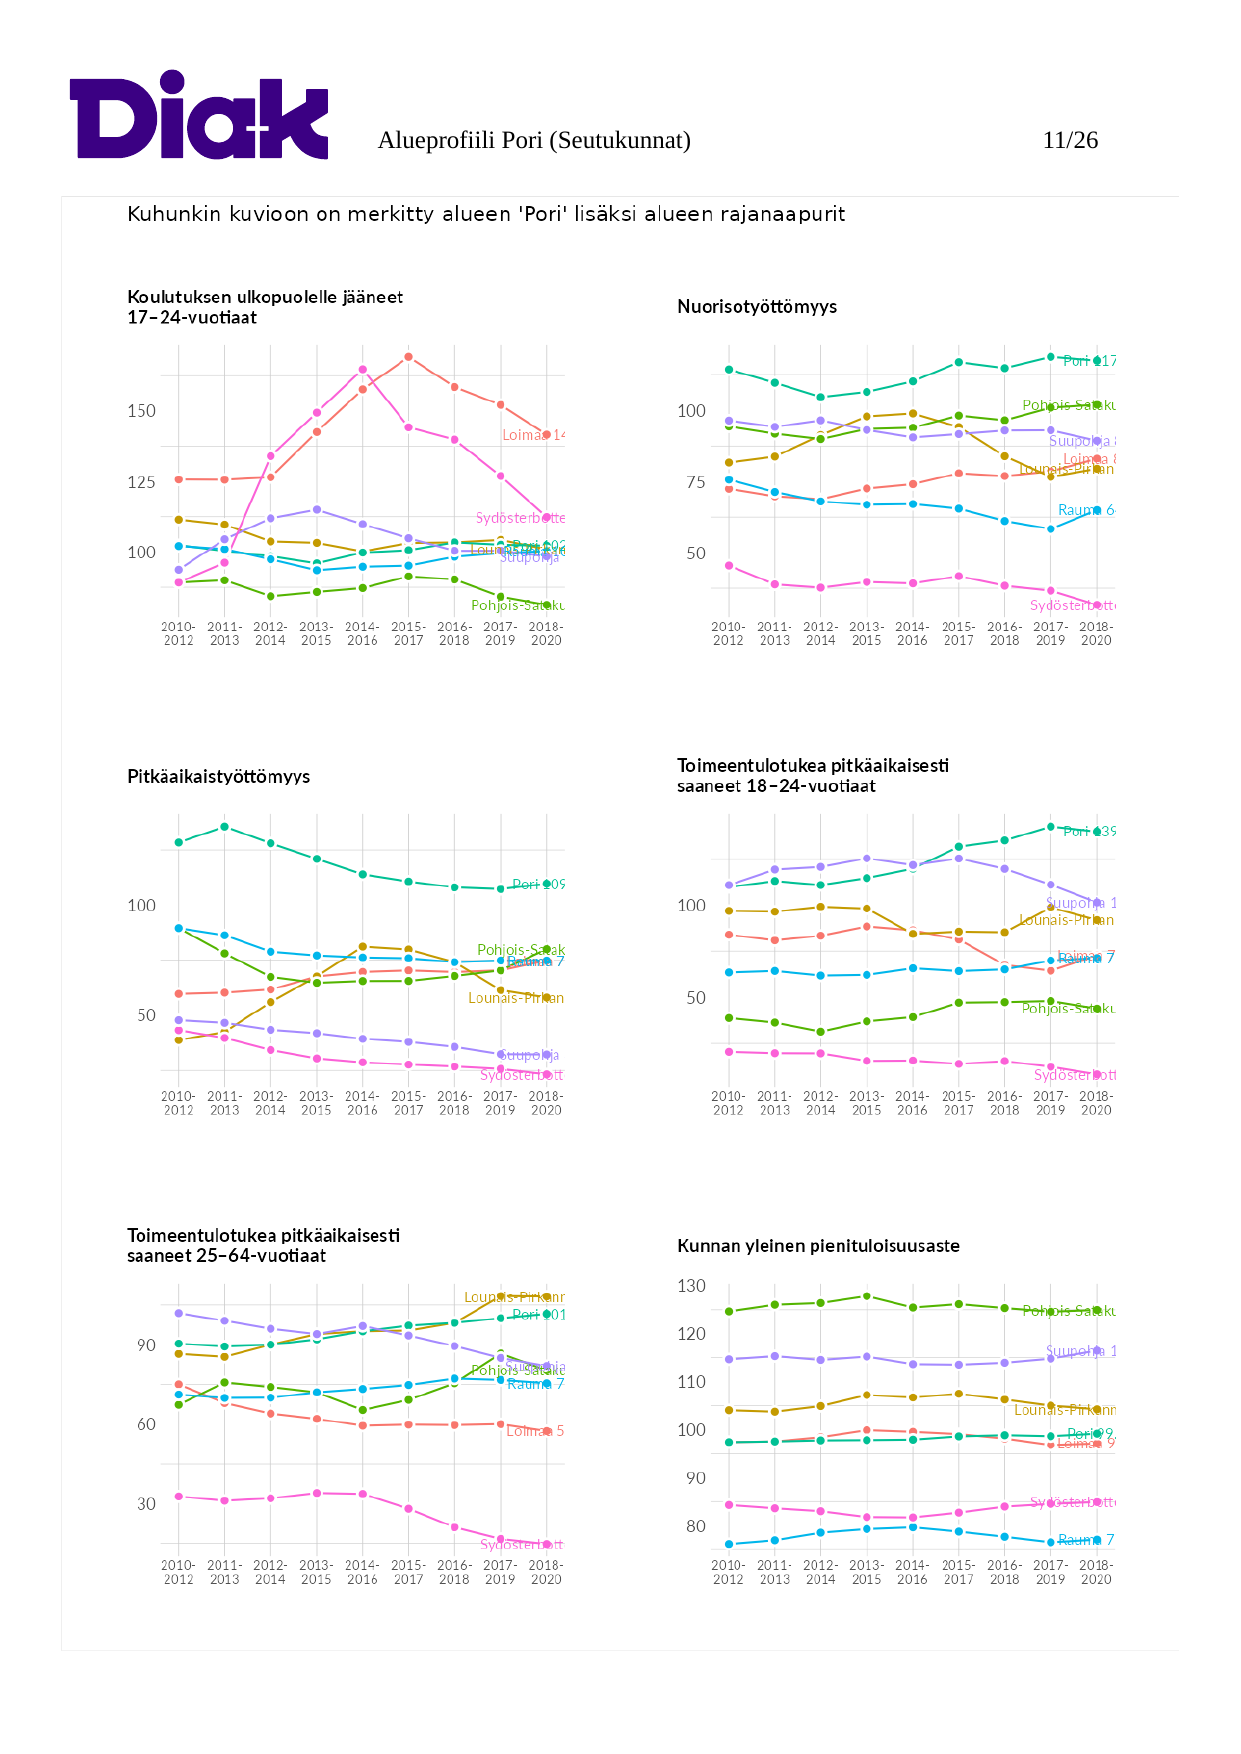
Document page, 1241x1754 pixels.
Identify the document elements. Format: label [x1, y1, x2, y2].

picture [61, 196, 1179, 1651]
